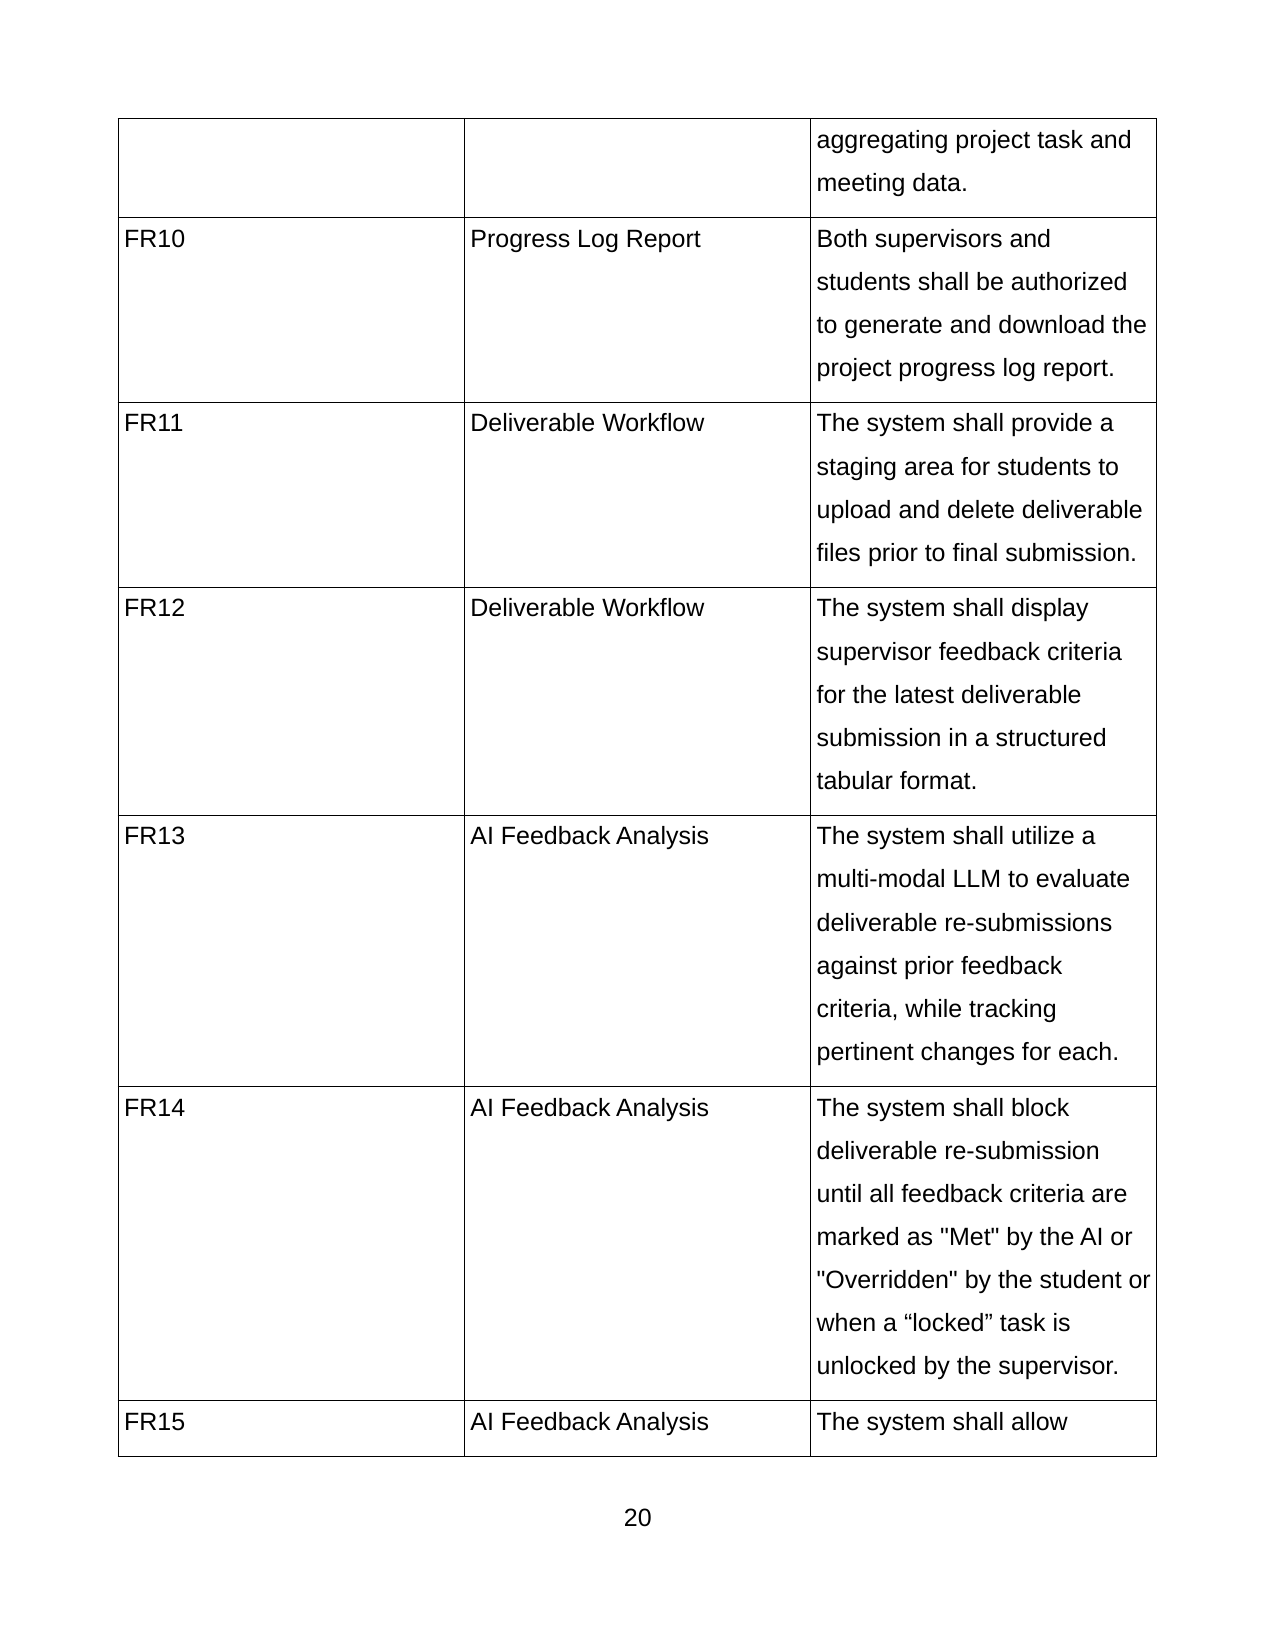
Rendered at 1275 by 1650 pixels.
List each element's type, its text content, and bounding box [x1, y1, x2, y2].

table_cell The system shall utilize a multi-modal LLM to evaluate deliverable re-submissions against prior feedback criteria, while tracking pertinent changes for each. [811, 816, 1156, 1086]
table_cell The system shall block deliverable re-submission until all feedback criteria are marked as "Met" by the AI or "Overridden" by the student or when a “locked” task is unlocked by the supervisor. [811, 1087, 1156, 1400]
table_cell AI Feedback Analysis [465, 1087, 810, 1400]
table_cell FR10 [119, 218, 464, 402]
table_cell The system shall allow [811, 1401, 1156, 1456]
table_cell Deliverable Workflow [465, 588, 810, 814]
table_cell The system shall display supervisor feedback criteria for the latest deliverable submission in a structured tabular format. [811, 588, 1156, 814]
table_cell FR13 [119, 816, 464, 1086]
table_cell FR12 [119, 588, 464, 814]
table_cell FR15 [119, 1401, 464, 1456]
table_cell AI Feedback Analysis [465, 1401, 810, 1456]
table_cell Progress Log Report [465, 218, 810, 402]
table_cell AI Feedback Analysis [465, 816, 810, 1086]
table_cell Deliverable Workflow [465, 403, 810, 587]
table_cell aggregating project task and meeting data. [811, 119, 1156, 217]
table_cell FR14 [119, 1087, 464, 1400]
table_cell FR11 [119, 403, 464, 587]
table_cell [119, 119, 464, 217]
table_cell Both supervisors and students shall be authorized to generate and download the project progress log report. [811, 218, 1156, 402]
table_cell [465, 119, 810, 217]
table_cell The system shall provide a staging area for students to upload and delete deliverable files prior to final submission. [811, 403, 1156, 587]
